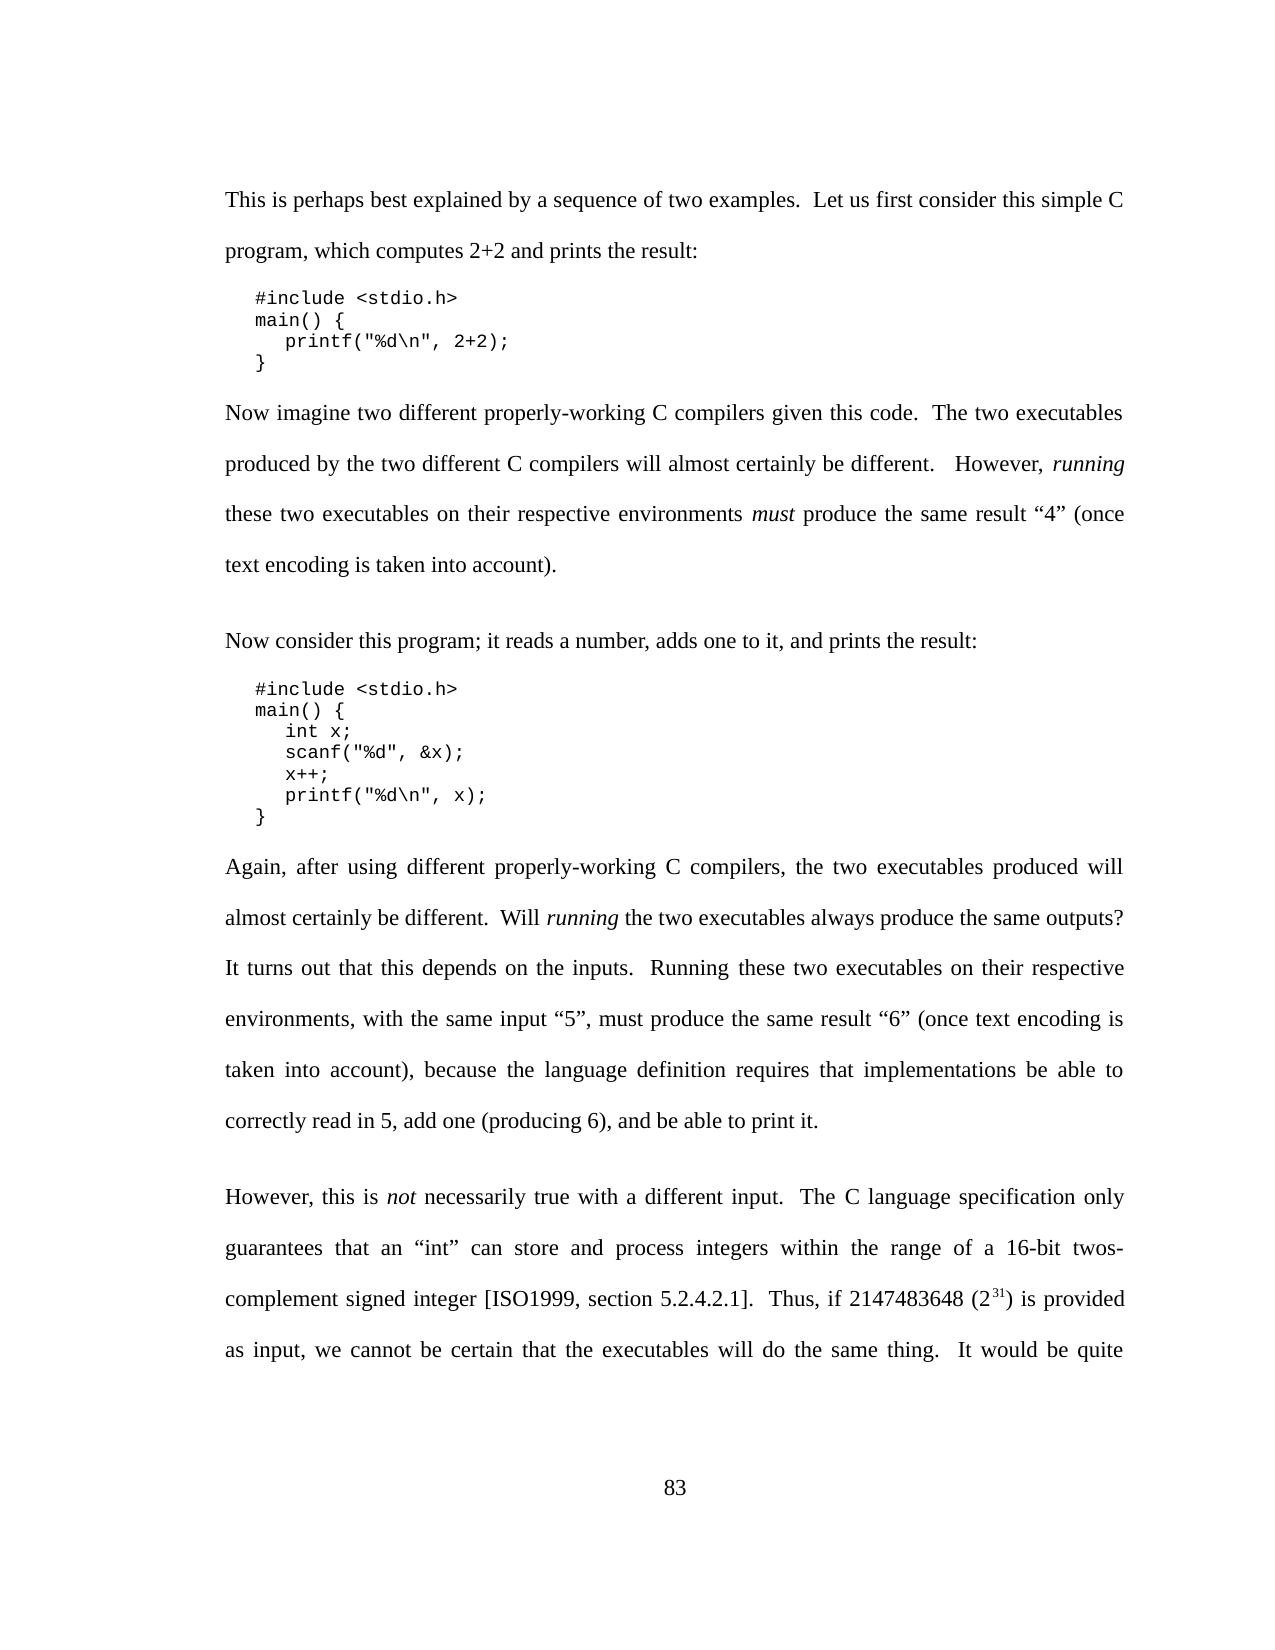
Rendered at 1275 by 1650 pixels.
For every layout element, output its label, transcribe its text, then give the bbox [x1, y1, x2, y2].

text Again, after using different properly-working C compilers, the two executables produced will almost certainly be different. Will running the two executables always produce the same outputs? It turns out that this depends on the inputs. Running these two executables on their respective environments, with the same input “5”, must produce the same result “6” (once text encoding is taken into account), because the language definition requires that implementations be able to correctly read in 5, add one (producing 6), and be able to print it. [225, 854, 1125, 1133]
text However, this is not necessarily true with a different input. The C language specification only guarantees that an “int” can store and process integers within the range of a 16-bit twos-complement signed integer [ISO1999, section 5.2.4.2.1]. Thus, if 2147483648 (231) is provided as input, we cannot be certain that the executables will do the same thing. It would be quite [225, 1184, 1125, 1362]
text Now imagine two different properly-working C compilers given this code. The two executables produced by the two different C compilers will almost certainly be different. However, running these two executables on their respective environments must produce the same result “4” (once text encoding is taken into account). [225, 400, 1125, 578]
text Now consider this program; it reads a number, adds one to it, and prints the result: [225, 628, 1125, 654]
text #include <stdio.h> main() { int x; scanf("%d", &x); x++; printf("%d\n", x); } [225, 679, 1125, 828]
text #include <stdio.h> main() { printf("%d\n", 2+2); } [225, 289, 1125, 374]
text This is perhaps best explained by a sequence of two examples. Let us first consider this simple C program, which computes 2+2 and prints the result: [225, 187, 1125, 264]
